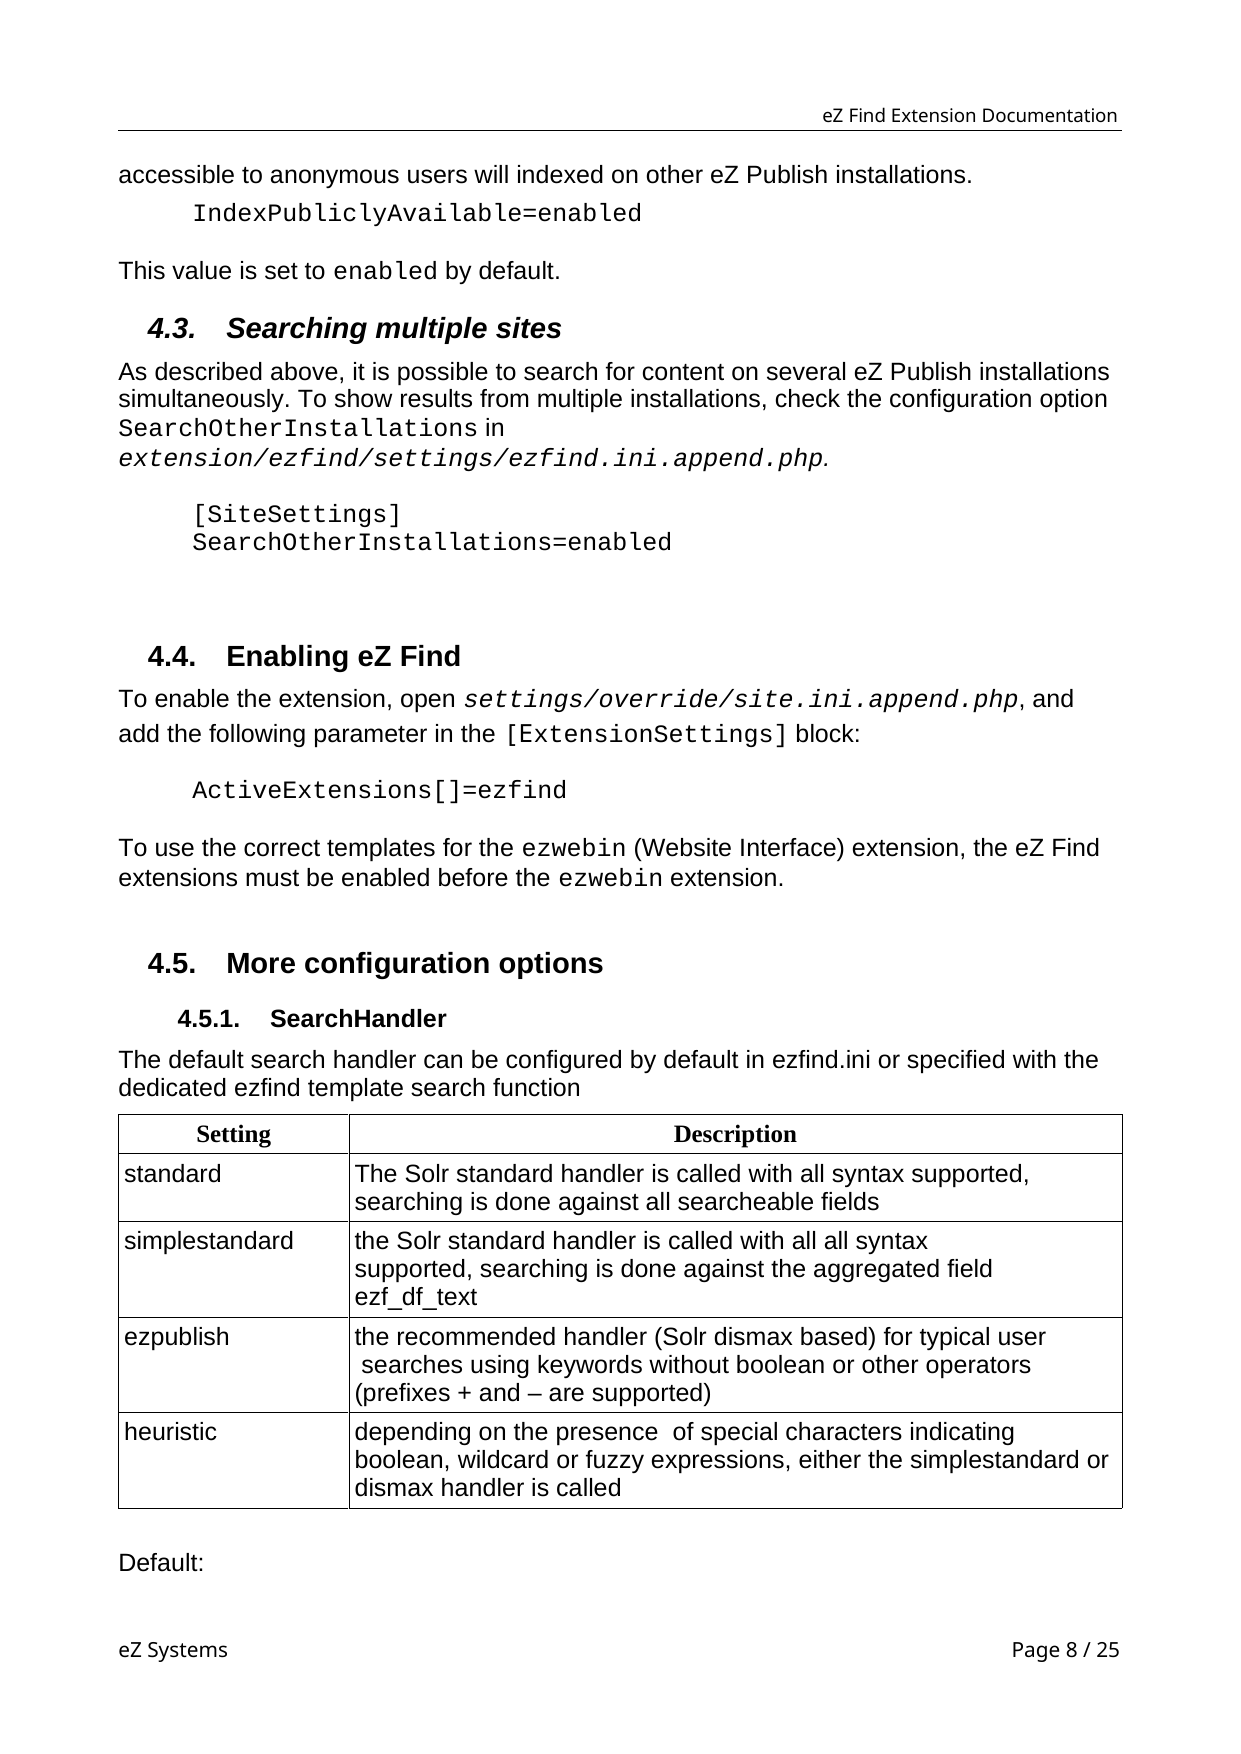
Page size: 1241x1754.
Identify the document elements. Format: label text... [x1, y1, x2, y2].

table_cell depending on the presence of special characters indicating boolean, wildcard or fuzzy expressions, either the simplestandard or dismax handler is called [350, 1413, 1122, 1508]
subtitle Searching multiple sites [148, 312, 1122, 345]
text ActiveExtensions[]=ezfind [192, 778, 1122, 806]
text This value is set to enabled by default. [118, 257, 1122, 287]
text [SiteSettings] [192, 502, 1122, 530]
table_cell The Solr standard handler is called with all syntax supported, searching is done against all searcheable fields [350, 1154, 1122, 1221]
subtitle Enabling eZ Find [148, 640, 1122, 672]
table_cell the Solr standard handler is called with all all syntax supported, searching is done against the aggregated field ezf_df_text [350, 1222, 1122, 1317]
text IndexPubliclyAvailable=enabled [192, 201, 1122, 229]
table_header Description [350, 1115, 1122, 1153]
text SearchOtherInstallations=enabled [192, 530, 1122, 558]
text Default: [118, 1548, 1122, 1577]
table_cell heuristic [119, 1413, 348, 1508]
subtitle More configuration options [148, 947, 1122, 980]
subtitle SearchHandler [177, 1005, 1122, 1033]
text To use the correct templates for the ezwebin (Website Interface) extension, the eZ Find extensions must be enabled before the ezwebin extension. [118, 834, 1122, 894]
text accessible to anonymous users will indexed on other eZ Publish installations. [118, 160, 1122, 188]
table_cell standard [119, 1154, 348, 1221]
table_cell ezpublish [119, 1318, 348, 1412]
text As described above, it is possible to search for content on several eZ Publish installations simultaneously. To show results from multiple installations, check the configuration option SearchOtherInstallations in extension/ezfind/settings/ezfind.ini.append.php. [118, 357, 1122, 474]
table_cell simplestandard [119, 1222, 348, 1317]
text To enable the extension, open settings/override/site.ini.append.php, and add the following parameter in the [ExtensionSettings] block: [118, 685, 1122, 749]
text The default search handler can be configured by default in ezfind.ini or specified with the dedicated ezfind template search function [118, 1046, 1122, 1102]
table_header Setting [119, 1115, 348, 1153]
table_cell the recommended handler (Solr dismax based) for typical user searches using keywords without boolean or other operators (prefixes + and – are supported) [350, 1318, 1122, 1412]
